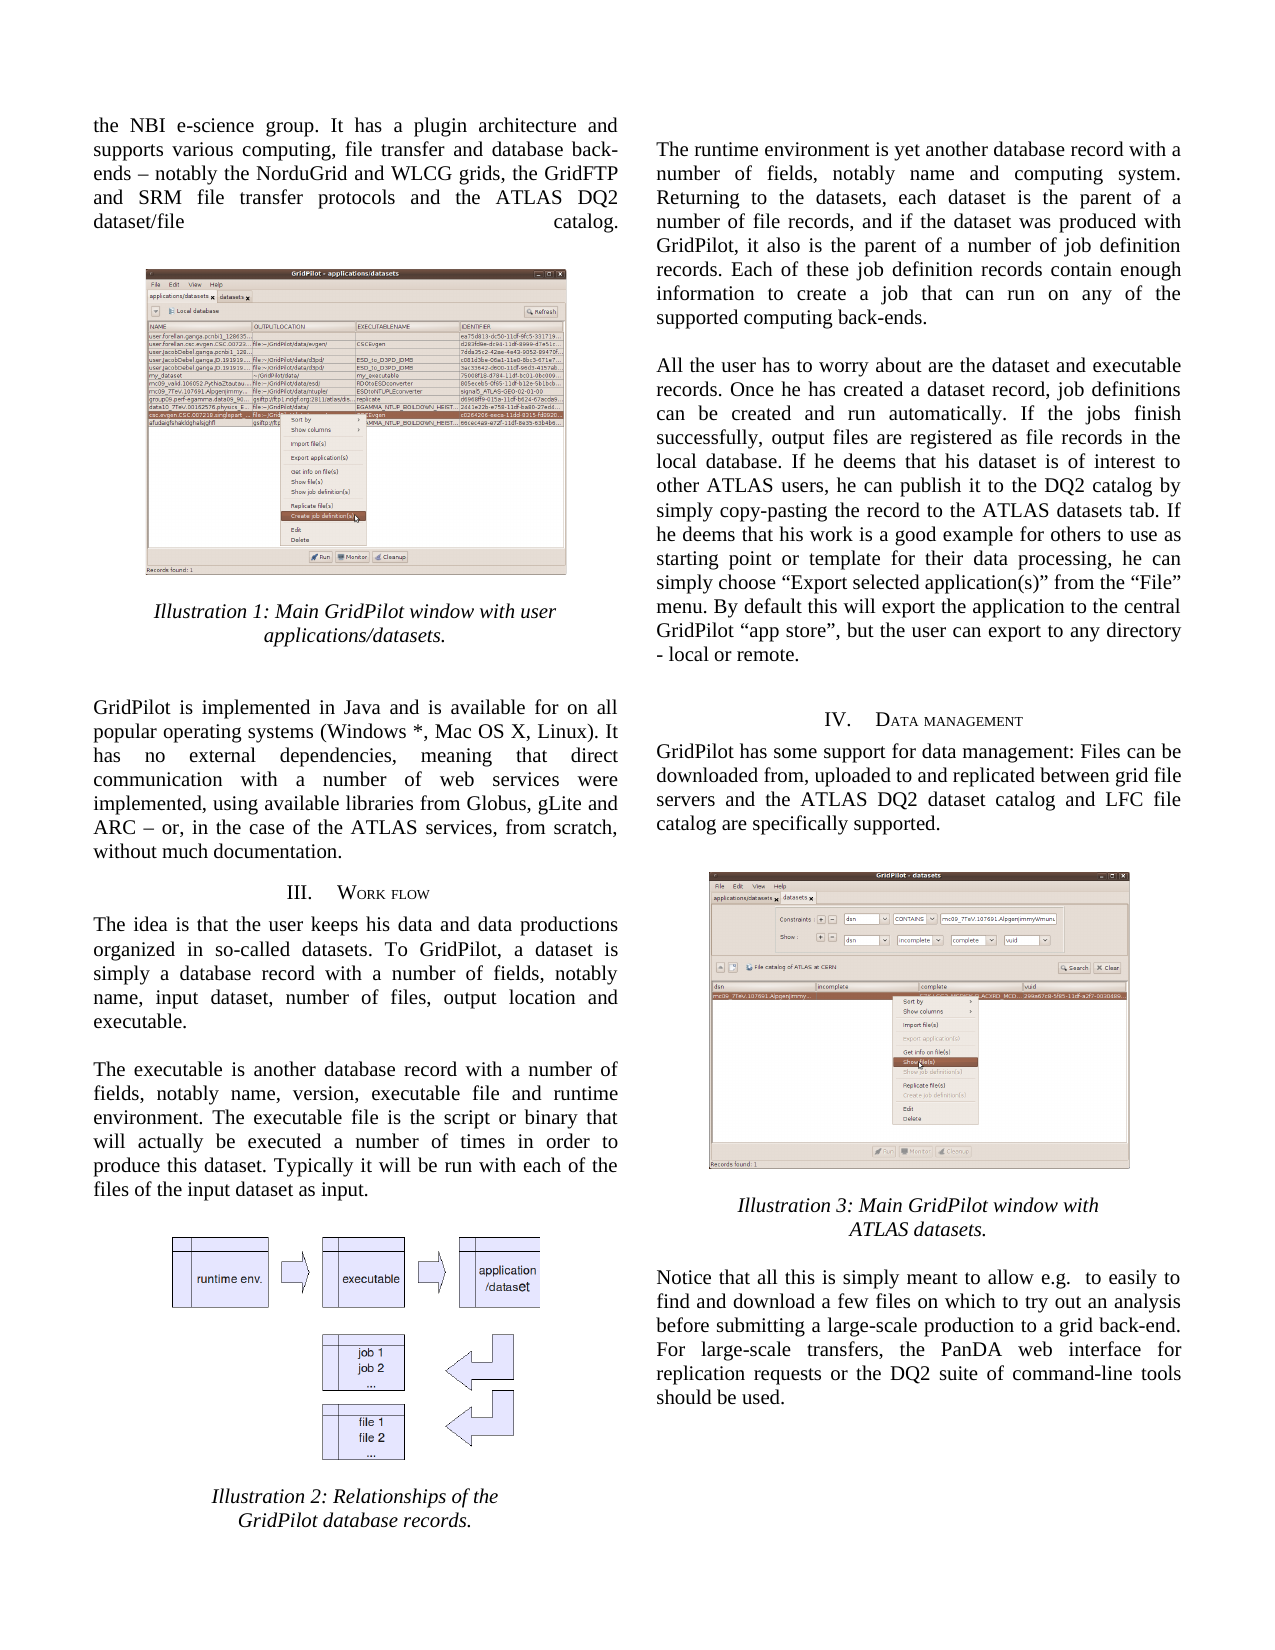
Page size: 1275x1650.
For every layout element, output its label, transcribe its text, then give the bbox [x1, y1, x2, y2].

text Notice that all this is simply meant to allow e.g. to easily to find and download a few files on which to try out an analysis before submitting a large-scale production to a grid back-end. For large-scale transfers, the PanDA web interface for replication requests or the DQ2 suite of command-line tools should be used. [656, 1265, 1182, 1409]
subtitle Data management [656, 707, 1182, 731]
subtitle Work flow [93, 880, 619, 904]
text Illustration 2: Relationships of the GridPilot database records. [172, 1460, 540, 1532]
text The executable is another database record with a number of fields, notably name, version, executable file and runtime environment. The executable file is the script or binary that will actually be executed a number of times in order to produce this dataset. Typically it will be run with each of the files of the input dataset as input. [93, 1057, 619, 1201]
text The idea is that the user keeps his data and data productions organized in so-called datasets. To GridPilot, a dataset is simply a database record with a number of fields, notably name, input dataset, number of files, output location and executable. [93, 912, 619, 1033]
picture [172, 1237, 540, 1460]
text Illustration 3: Main GridPilot window with ATLAS datasets. [709, 1169, 1129, 1241]
text All the user has to worry about are the dataset and executable records. Once he has created a dataset record, job definitions can be created and run automatically. If the jobs finish successfully, output files are registered as file records in the local database. If he deems that his dataset is of interest to other ATLAS users, he can publish it to the DQ2 catalog by simply copy-pasting the record to the ATLAS datasets tab. If he deems that his work is a good example for others to use as starting point or template for their data processing, he can simply choose “Export selected application(s)” from the “File” menu. By default this will export the application to the central GridPilot “app store”, but the user can export to any directory - local or remote. [656, 353, 1182, 666]
picture [709, 872, 1130, 1169]
text GridPilot is implemented in Java and is available for on all popular operating systems (Windows *, Mac OS X, Linux). It has no external dependencies, meaning that direct communication with a number of web services were implemented, using available libraries from Globus, gLite and ARC – or, in the case of the ATLAS services, from scratch, without much documentation. [93, 257, 619, 863]
text the NBI e-science group. It has a plugin architecture and supports various computing, file transfer and database back-ends – notably the NorduGrid and WLCG grids, the GridFTP and SRM file transfer protocols and the ATLAS DQ2 dataset/file catalog. [93, 112, 619, 257]
picture [145, 269, 567, 575]
text Illustration 1: Main GridPilot window with user applications/datasets. [146, 575, 566, 647]
text GridPilot has some support for data management: Files can be downloaded from, uploaded to and replicated between grid file servers and the ATLAS DQ2 dataset catalog and LFC file catalog are specifically supported. [656, 739, 1182, 835]
text The runtime environment is yet another database record with a number of fields, notably name and computing system. Returning to the datasets, each dataset is the parent of a number of file records, and if the dataset was produced with GridPilot, it also is the parent of a number of job definition records. Each of these job definition records contain enough information to create a job that can run on any of the supported computing back-ends. [656, 137, 1182, 329]
